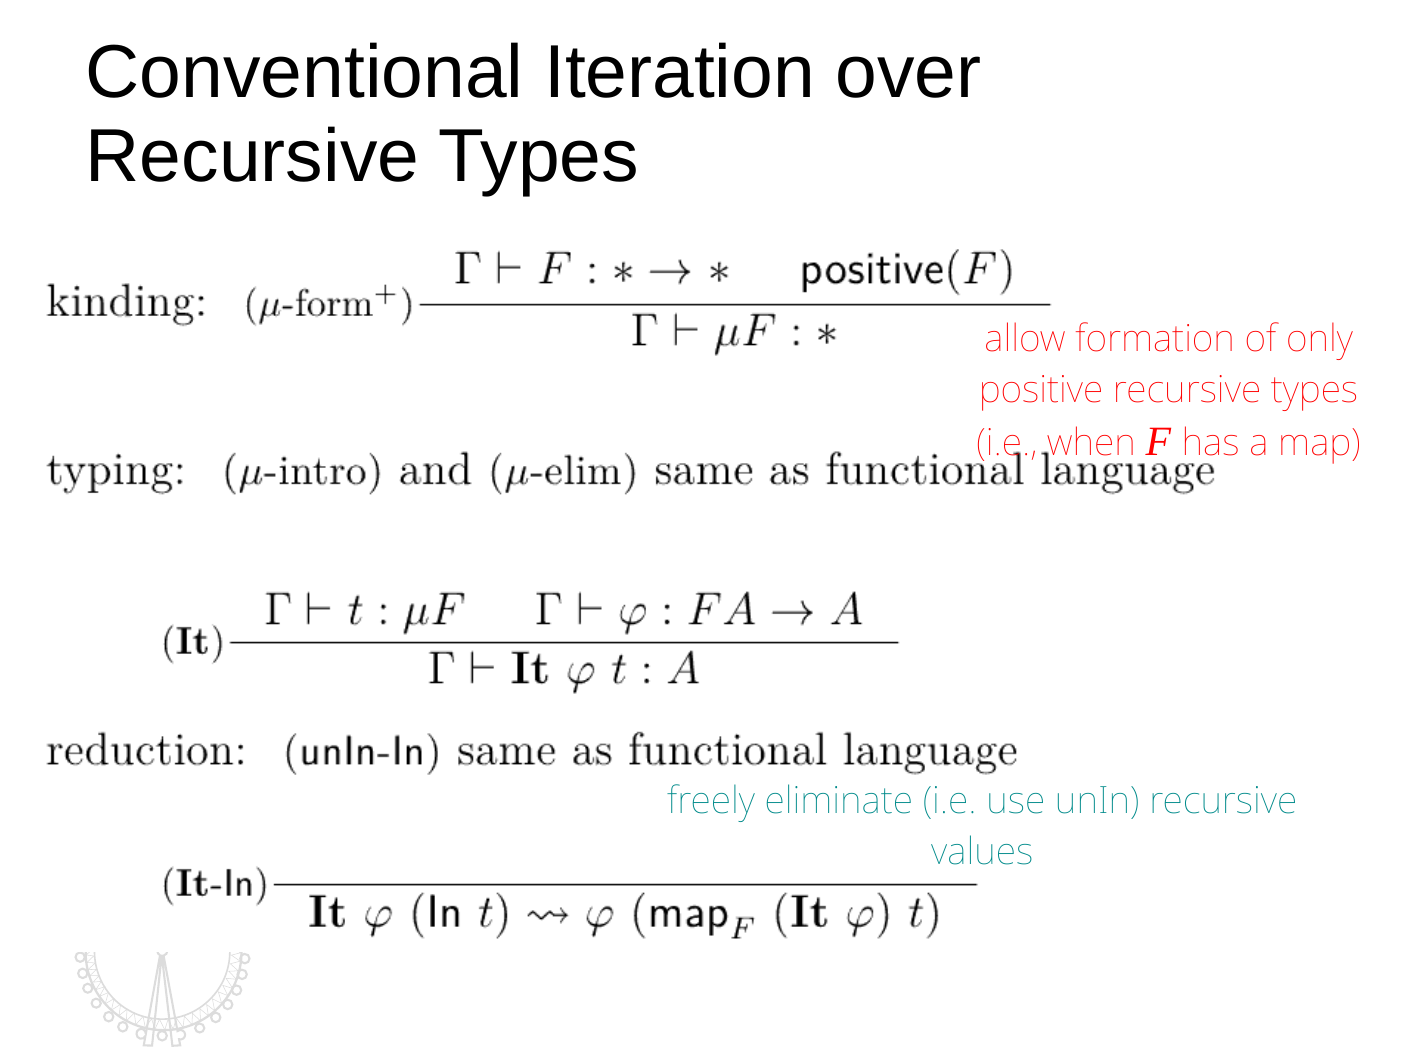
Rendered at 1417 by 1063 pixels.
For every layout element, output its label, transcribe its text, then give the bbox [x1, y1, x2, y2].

text_box allow formation of only positive recursive types (i.e., when F has a map) [934, 304, 1404, 440]
text_box freely eliminate (i.e. use unIn) recursive values [610, 765, 1354, 831]
picture [38, 223, 1226, 952]
title Conventional Iteration over Recursive Types [70, 21, 1346, 216]
